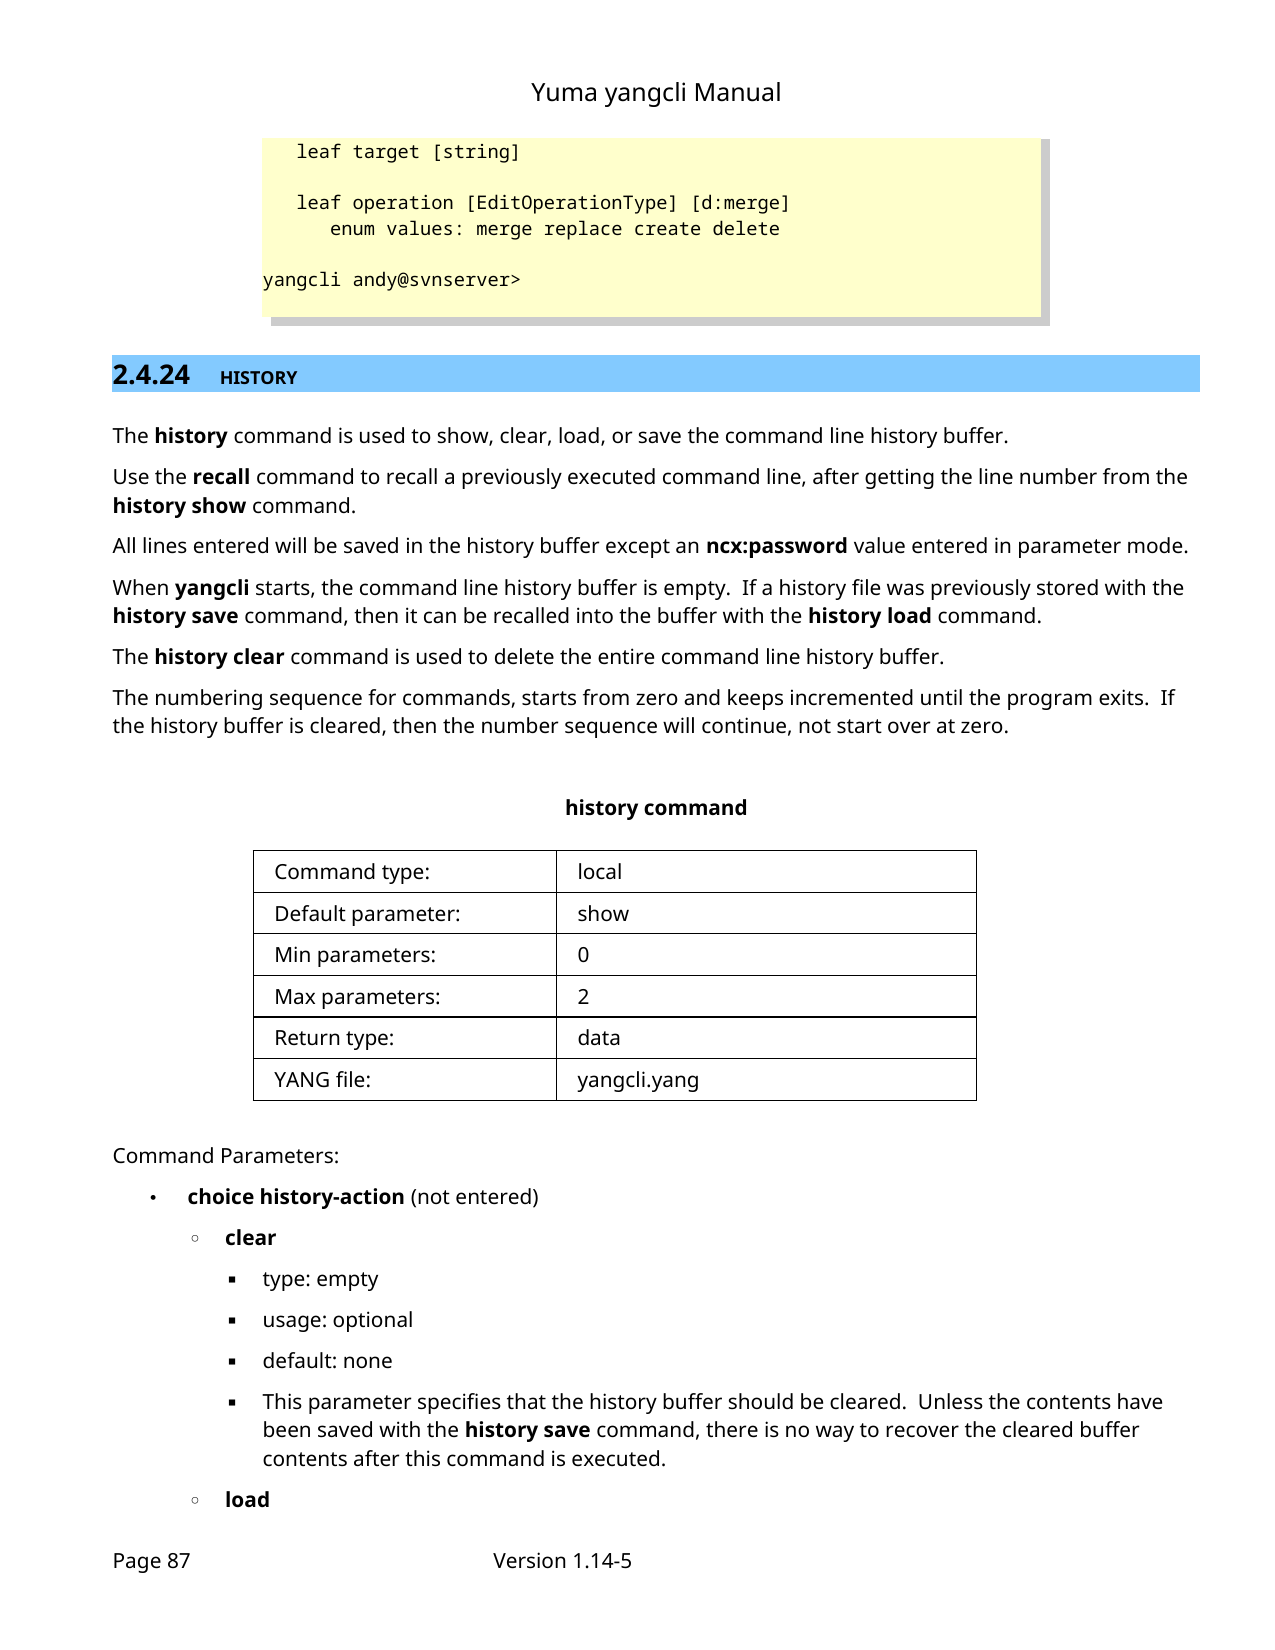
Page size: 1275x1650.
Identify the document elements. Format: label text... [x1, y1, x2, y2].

table_cell YANG file: [254, 1059, 556, 1099]
subtitle history command [127, 793, 1185, 822]
table_cell yangcli.yang [557, 1059, 976, 1099]
table_cell data [557, 1018, 976, 1058]
table_cell 2 [557, 976, 976, 1016]
list choice history-action (not entered) [150, 1182, 1200, 1211]
text When yangcli starts, the command line history buffer is empty. If a history file was previously stored with the history save command, then it can be recalled into the buffer with the history load command. [112, 573, 1200, 629]
table_cell 0 [557, 934, 976, 975]
text Use the recall command to recall a previously executed command line, after getting the line number from the history show command. [112, 462, 1200, 519]
table_cell Max parameters: [254, 976, 556, 1016]
text leaf operation [EditOperationType] [d:merge] [262, 189, 1041, 215]
text The history clear command is used to delete the entire command line history buffer. [112, 642, 1200, 670]
list This parameter specifies that the history buffer should be cleared. Unless the contents have been saved with the history save command, there is no way to recover the cleared buffer contents after this command is executed. [225, 1387, 1200, 1472]
text enum values: merge replace create delete [262, 215, 1041, 241]
list clear [187, 1223, 1200, 1252]
list usage: optional [225, 1305, 1200, 1334]
text leaf target [string] [262, 138, 1041, 164]
text All lines entered will be saved in the history buffer except an ncx:password value entered in parameter mode. [112, 532, 1200, 560]
text The numbering sequence for commands, starts from zero and keeps incremented until the program exits. If the history buffer is cleared, then the number sequence will continue, not start over at zero. [112, 683, 1200, 740]
text The history command is used to show, clear, load, or save the command line history buffer. [112, 421, 1200, 450]
list default: none [225, 1346, 1200, 1374]
list load [187, 1485, 1200, 1513]
table_header Command type: [254, 851, 556, 892]
subtitle history [112, 355, 1200, 392]
table_cell Min parameters: [254, 934, 556, 975]
list type: empty [225, 1264, 1200, 1293]
text Command Parameters: [112, 1141, 1200, 1170]
table_cell Return type: [254, 1018, 556, 1058]
table_cell show [557, 893, 976, 933]
table_header local [557, 851, 976, 892]
table_cell Default parameter: [254, 893, 556, 933]
text yangcli andy@svnserver> [262, 266, 1041, 292]
